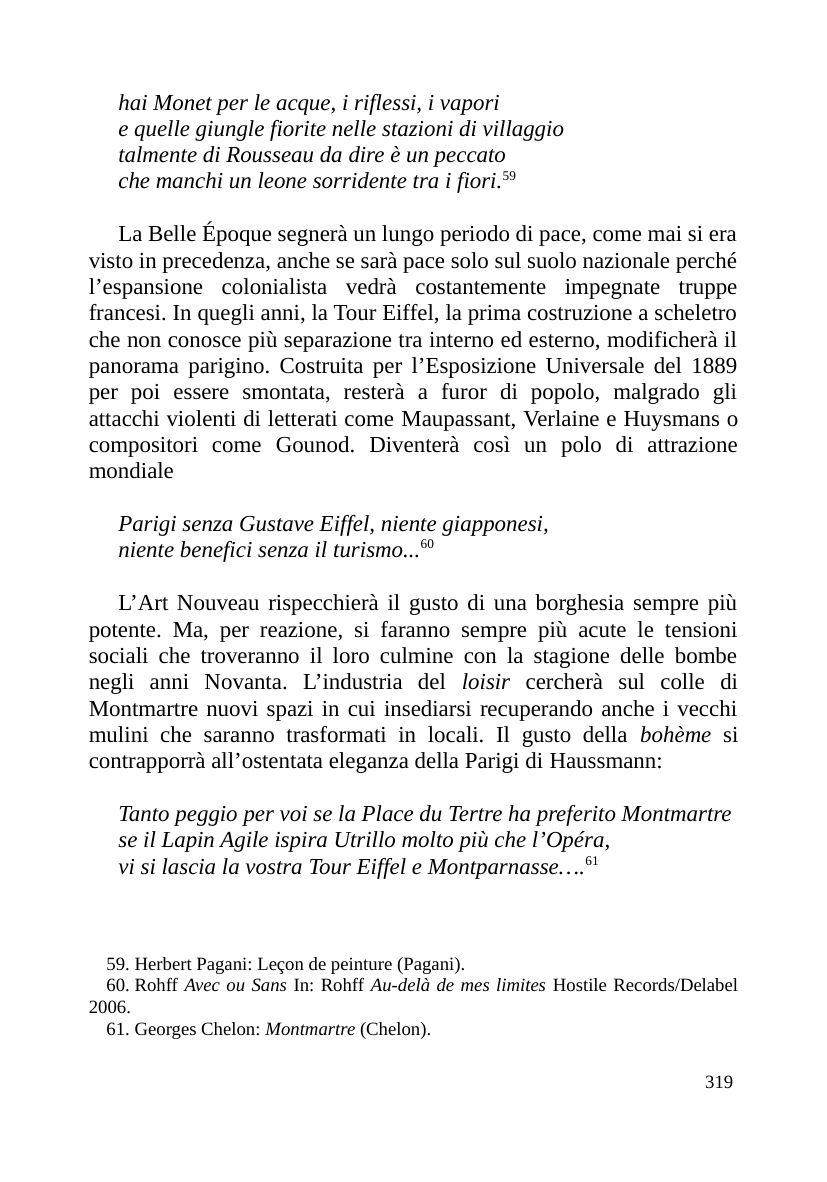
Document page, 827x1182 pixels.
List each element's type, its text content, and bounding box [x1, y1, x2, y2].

text La Belle Époque segnerà un lungo periodo di pace, come mai si era visto in precedenza, anche se sarà pace solo sul suolo nazionale perché l’espansione colonialista vedrà costantemente impegnate truppe francesi. In quegli anni, la Tour Eiffel, la prima costruzione a scheletro che non conosce più separazione tra interno ed esterno, modificherà il panorama parigino. Costruita per l’Esposizione Universale del 1889 per poi essere smontata, resterà a furor di popolo, malgrado gli attacchi violenti di letterati come Maupassant, Verlaine e Huysmans o compositori come Gounod. Diventerà così un polo di attrazione mondiale [88, 220, 738, 484]
text hai Monet per le acque, i riflessi, i vapori [88, 88, 738, 115]
text vi si lascia la vostra Tour Eiffel e Montparnasse…. [88, 853, 738, 879]
text talmente di Rousseau da dire è un peccato [88, 141, 738, 168]
text che manchi un leone sorridente tra i fiori. [88, 168, 738, 194]
text niente benefici senza il turismo... [88, 537, 738, 563]
text Georges Chelon: Montmartre (Chelon). [88, 1017, 738, 1039]
text Rohff Avec ou Sans In: Rohff Au-delà de mes limites Hostile Records/Delabel 2006. [88, 974, 738, 1017]
text Tanto peggio per voi se la Place du Tertre ha preferito Montmartre [88, 800, 738, 826]
text Herbert Pagani: Leçon de peinture (Pagani). [88, 953, 738, 974]
text Parigi senza Gustave Eiffel, niente giapponesi, [88, 510, 738, 537]
text se il Lapin Agile ispira Utrillo molto più che l’Opéra, [88, 826, 738, 853]
text e quelle giungle fiorite nelle stazioni di villaggio [88, 115, 738, 141]
text L’Art Nouveau rispecchierà il gusto di una borghesia sempre più potente. Ma, per reazione, si faranno sempre più acute le tensioni sociali che troveranno il loro culmine con la stagione delle bombe negli anni Novanta. L’industria del loisir cercherà sul colle di Montmartre nuovi spazi in cui insediarsi recuperando anche i vecchi mulini che saranno trasformati in locali. Il gusto della bohème si contrapporrà all’ostentata eleganza della Parigi di Haussmann: [88, 589, 738, 774]
